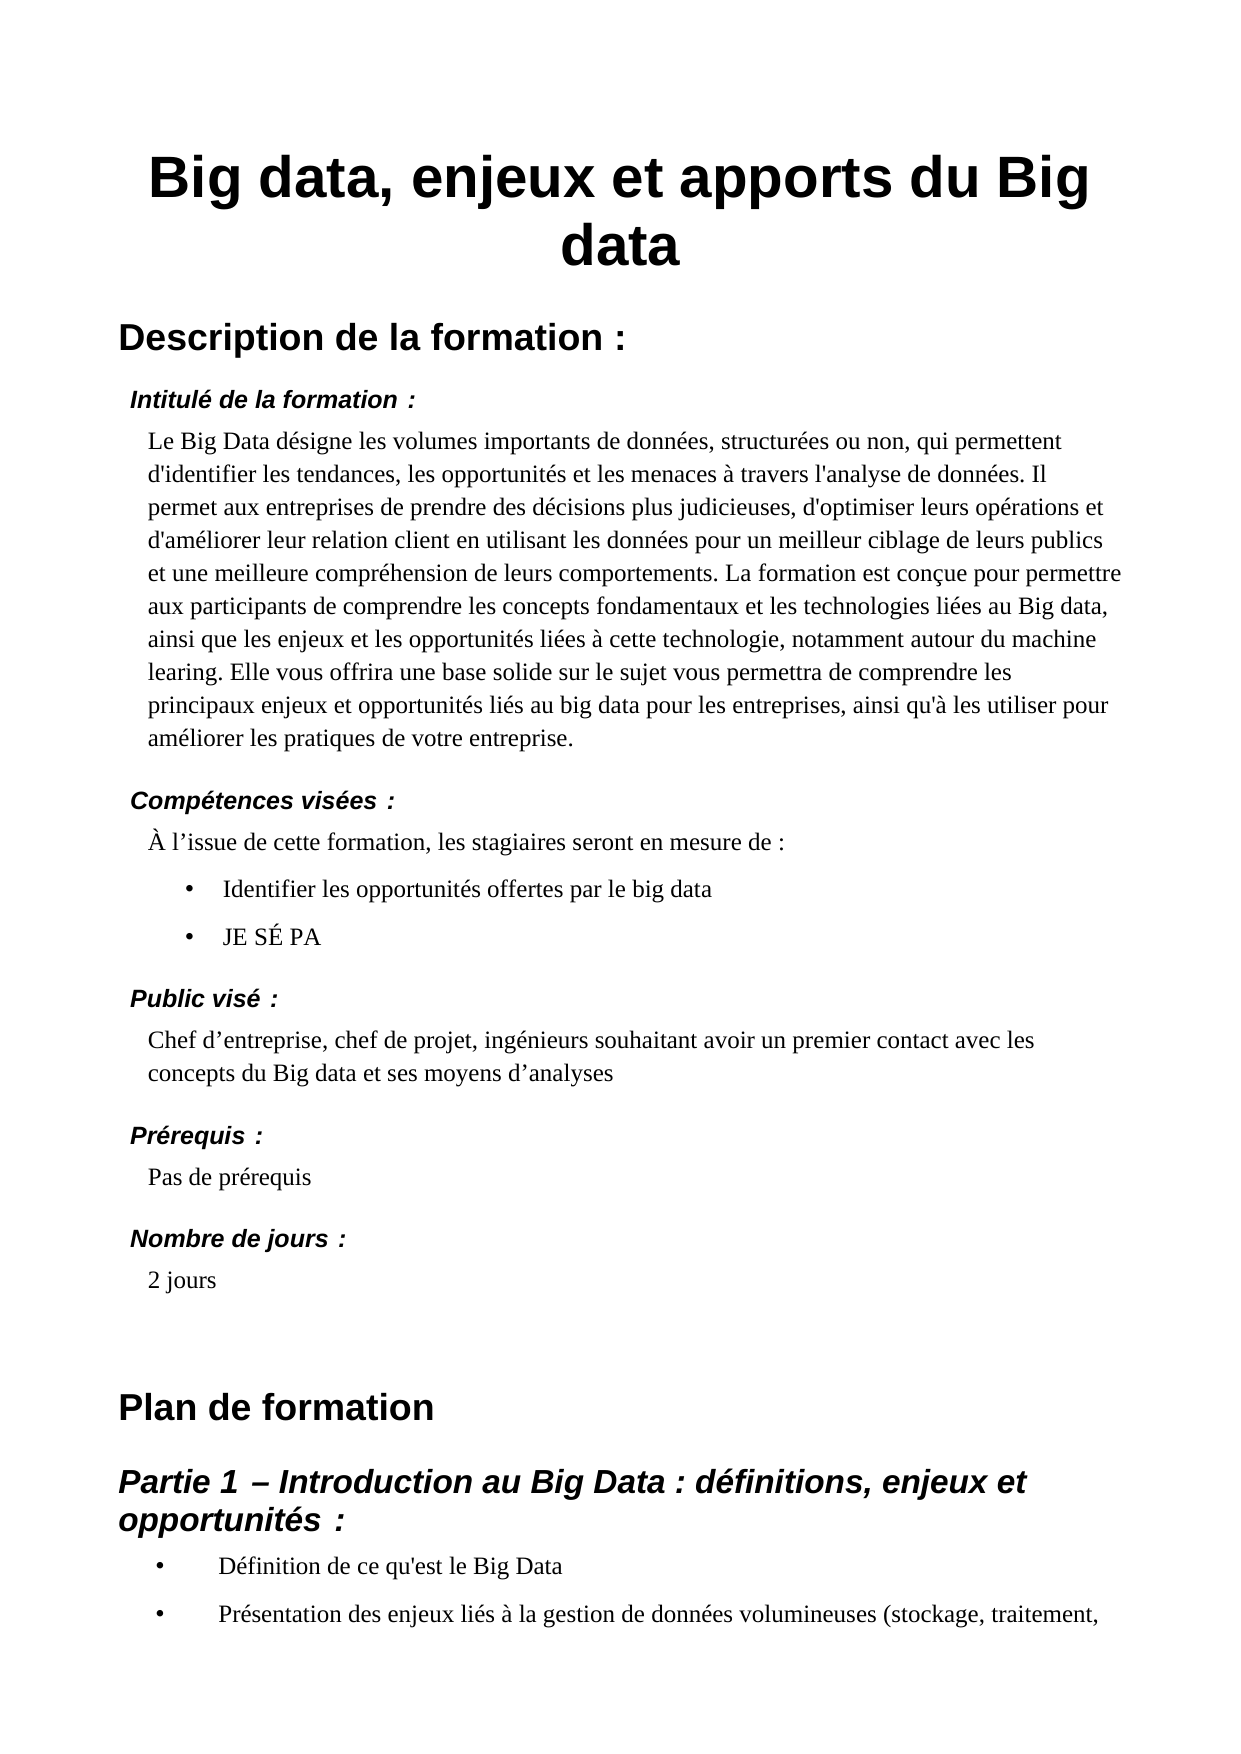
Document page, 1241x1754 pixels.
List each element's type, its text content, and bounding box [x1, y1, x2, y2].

subtitle Public visé : [130, 984, 1110, 1013]
list Définition de ce qu'est le Big Data [156, 1551, 1122, 1580]
list Identifier les opportunités offertes par le big data [185, 874, 1122, 903]
title Big data, enjeux et apports du Big data [118, 143, 1122, 277]
text Le Big Data désigne les volumes importants de données, structurées ou non, qui permettent d'identifier les tendances, les opportunités et les menaces à travers l'analyse de données. Il permet aux entreprises de prendre des décisions plus judicieuses, d'optimiser leurs opérations et d'améliorer leur relation client en utilisant les données pour un meilleur ciblage de leurs publics et une meilleure compréhension de leurs comportements. La formation est conçue pour permettre aux participants de comprendre les concepts fondamentaux et les technologies liées au Big data, ainsi que les enjeux et les opportunités liées à cette technologie, notamment autour du machine learing. Elle vous offrira une base solide sur le sujet vous permettra de comprendre les principaux enjeux et opportunités liés au big data pour les entreprises, ainsi qu'à les utiliser pour améliorer les pratiques de votre entreprise. [148, 426, 1122, 752]
subtitle Compétences visées : [130, 786, 1110, 814]
text À l’issue de cette formation, les stagiaires seront en mesure de : [148, 827, 1122, 856]
text Pas de prérequis [148, 1162, 1122, 1191]
text 2 jours [148, 1265, 1122, 1294]
list Présentation des enjeux liés à la gestion de données volumineuses (stockage, traitement, [156, 1599, 1122, 1628]
list JE SÉ PA [185, 922, 1122, 951]
subtitle Partie 1 – Introduction au Big Data : définitions, enjeux et opportunités : [118, 1462, 1122, 1539]
subtitle Plan de formation [118, 1386, 1122, 1429]
subtitle Intitulé de la formation : [130, 385, 1110, 414]
text Chef d’entreprise, chef de projet, ingénieurs souhaitant avoir un premier contact avec les concepts du Big data et ses moyens d’analyses [148, 1026, 1122, 1087]
subtitle Description de la formation : [118, 315, 1122, 358]
subtitle Nombre de jours : [130, 1224, 1110, 1253]
subtitle Prérequis : [130, 1121, 1110, 1149]
